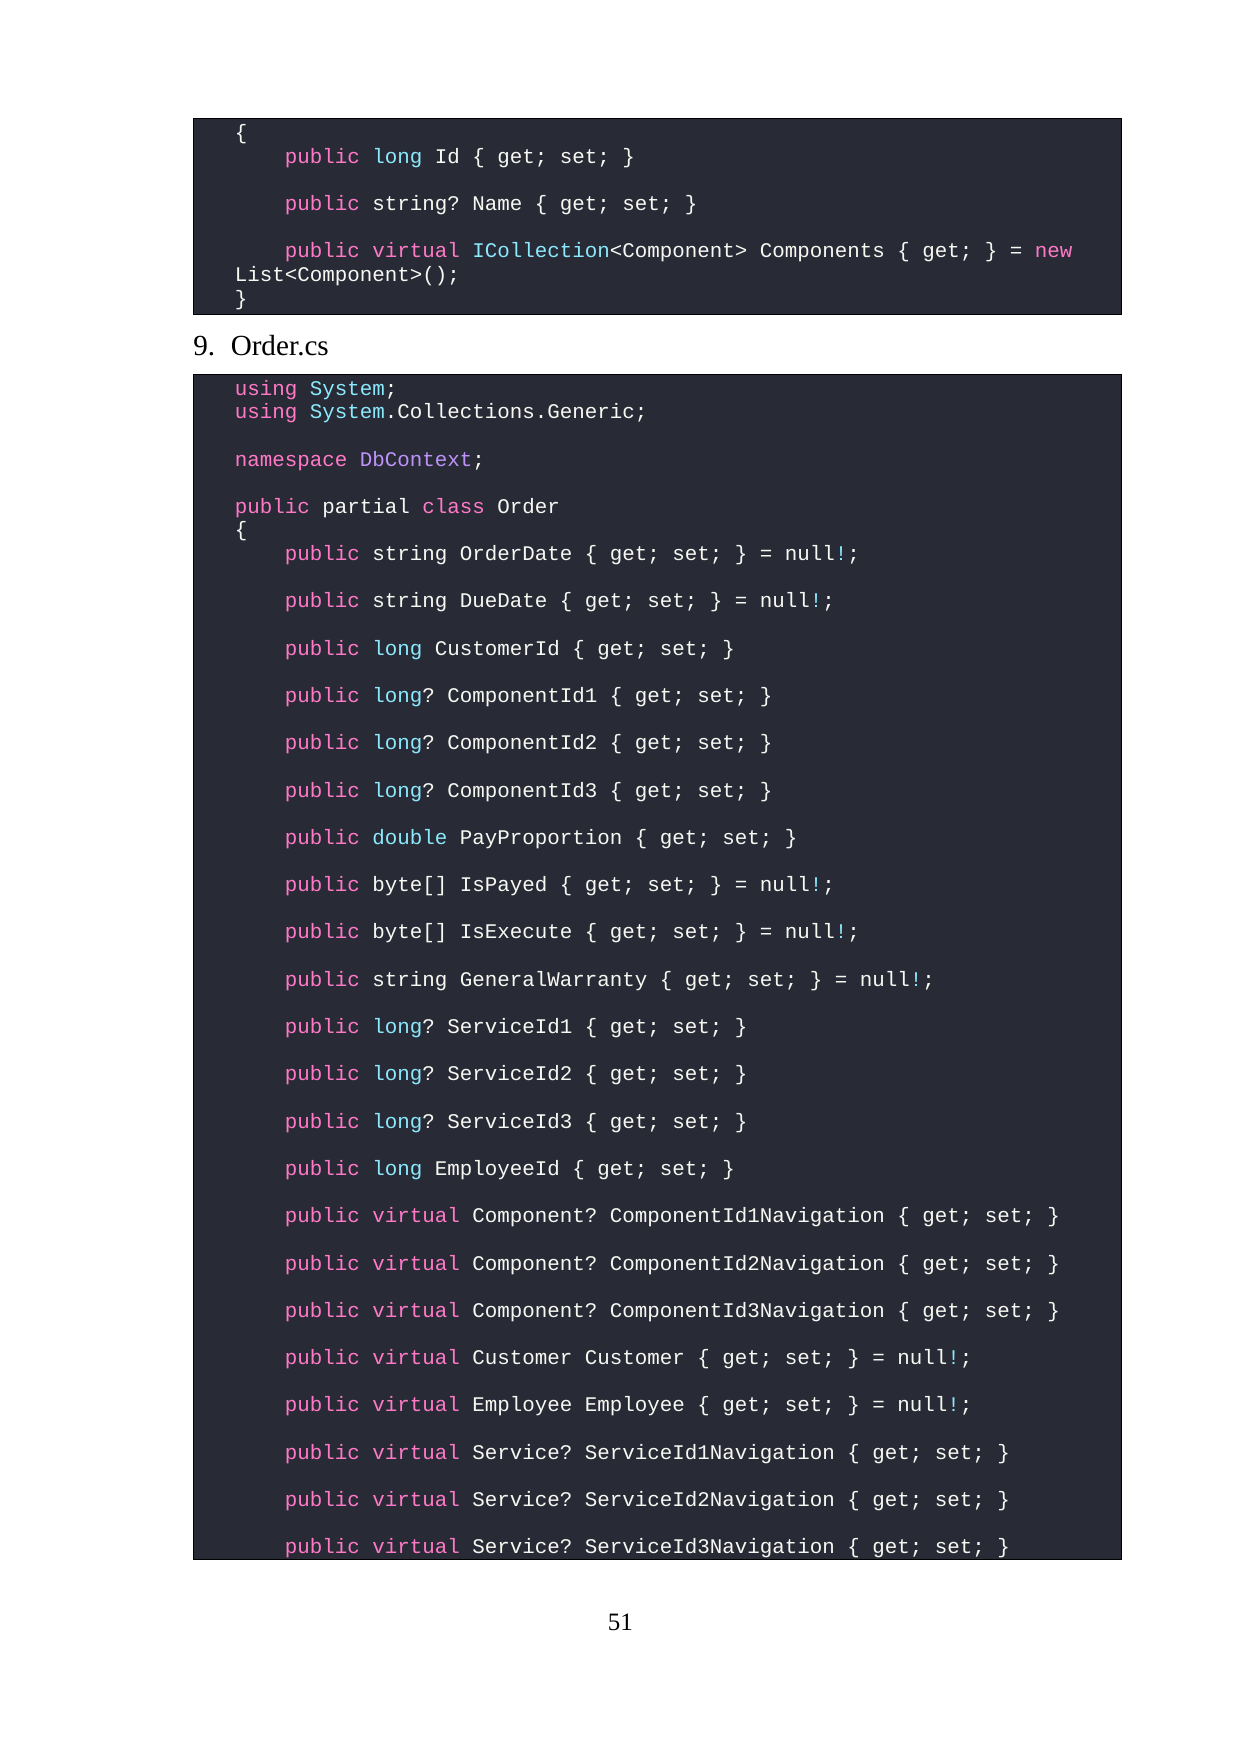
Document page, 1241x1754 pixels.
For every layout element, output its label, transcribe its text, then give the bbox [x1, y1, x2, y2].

list public string OrderDate { get; set; } = null!; [194, 539, 1121, 563]
list public byte[] IsExecute { get; set; } = null!; [194, 917, 1121, 941]
list public virtual Component? ComponentId2Navigation { get; set; } [194, 1248, 1121, 1272]
list public string DueDate { get; set; } = null!; [194, 586, 1121, 610]
list Order.cs [193, 328, 1122, 361]
list public virtual Component? ComponentId3Navigation { get; set; } [194, 1296, 1121, 1319]
list public virtual Service? ServiceId1Navigation { get; set; } [194, 1438, 1121, 1461]
list public virtual Service? ServiceId3Navigation { get; set; } [194, 1532, 1121, 1559]
list public string GeneralWarranty { get; set; } = null!; [194, 965, 1121, 988]
list public long? ComponentId1 { get; set; } [194, 681, 1121, 705]
list } [194, 284, 1121, 314]
list public long Id { get; set; } [194, 142, 1121, 165]
list public double PayProportion { get; set; } [194, 823, 1121, 847]
list public virtual Employee Employee { get; set; } = null!; [194, 1390, 1121, 1414]
list public virtual Service? ServiceId2Navigation { get; set; } [194, 1485, 1121, 1509]
list namespace DbContext; [194, 444, 1121, 468]
list public long CustomerId { get; set; } [194, 634, 1121, 657]
list public byte[] IsPayed { get; set; } = null!; [194, 870, 1121, 894]
list public long? ServiceId1 { get; set; } [194, 1012, 1121, 1036]
list public long EmployeeId { get; set; } [194, 1154, 1121, 1178]
list public long? ComponentId2 { get; set; } [194, 728, 1121, 752]
list public virtual Component? ComponentId1Navigation { get; set; } [194, 1201, 1121, 1225]
list public long? ComponentId3 { get; set; } [194, 776, 1121, 799]
list public virtual ICollection<Component> Components { get; } = new List<Component>(); [194, 236, 1121, 284]
list public long? ServiceId3 { get; set; } [194, 1107, 1121, 1130]
list { [194, 119, 1121, 142]
list public partial class Order [194, 492, 1121, 516]
list { [194, 516, 1121, 539]
list public string? Name { get; set; } [194, 189, 1121, 213]
list using System; [194, 375, 1121, 397]
list using System.Collections.Generic; [194, 397, 1121, 421]
list public long? ServiceId2 { get; set; } [194, 1059, 1121, 1083]
list public virtual Customer Customer { get; set; } = null!; [194, 1343, 1121, 1367]
